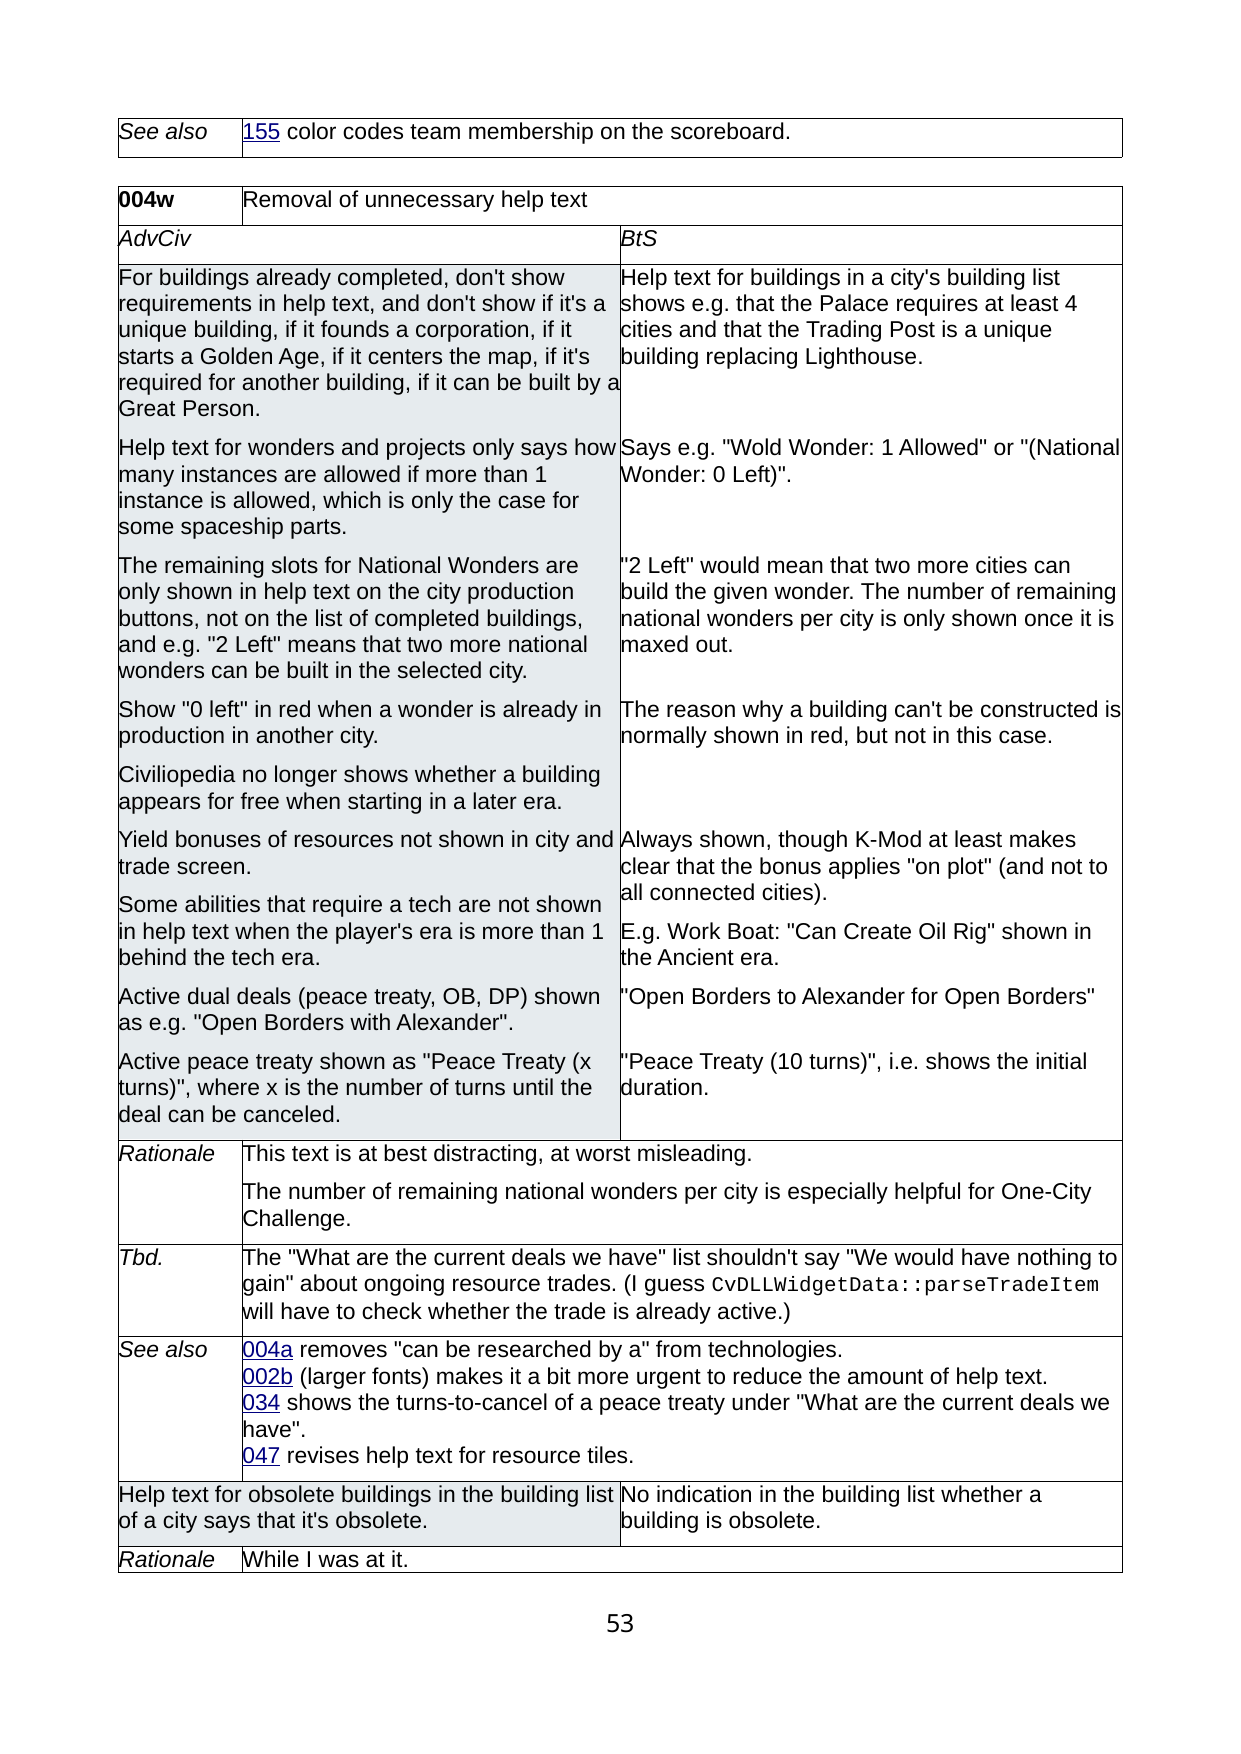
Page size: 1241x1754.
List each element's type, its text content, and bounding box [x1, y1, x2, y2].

table_cell The "What are the current deals we have" list shouldn't say "We would have nothing to gain" about ongoing resource trades. (I guess CvDLLWidgetData::parseTradeItem will have to check whether the trade is already active.) [243, 1245, 1122, 1336]
table_cell Help text for buildings in a city's building list shows e.g. that the Palace requires at least 4 cities and that the Trading Post is a unique building replacing Lighthouse. Says e.g. "Wold Wonder: 1 Allowed" or "(National Wonder: 0 Left)". "2 Left" would mean that two more cities can build the given wonder. The number of remaining national wonders per city is only shown once it is maxed out. The reason why a building can't be constructed is normally shown in red, but not in this case. Always shown, though K-Mod at least makes clear that the bonus applies "on plot" (and not to all connected cities). E.g. Work Boat: "Can Create Oil Rig" shown in the Ancient era. "Open Borders to Alexander for Open Borders" "Peace Treaty (10 turns)", i.e. shows the initial duration. [621, 265, 1122, 1139]
table_cell For buildings already completed, don't show requirements in help text, and don't show if it's a unique building, if it founds a corporation, if it starts a Golden Age, if it centers the map, if it's required for another building, if it can be built by a Great Person. Help text for wonders and projects only says how many instances are allowed if more than 1 instance is allowed, which is only the case for some spaceship parts. The remaining slots for National Wonders are only shown in help text on the city production buttons, not on the list of completed buildings, and e.g. "2 Left" means that two more national wonders can be built in the selected city. Show "0 left" in red when a wonder is already in production in another city. Civiliopedia no longer shows whether a building appears for free when starting in a later era. Yield bonuses of resources not shown in city and trade screen. Some abilities that require a tech are not shown in help text when the player's era is more than 1 behind the tech era. Active dual deals (peace treaty, OB, DP) shown as e.g. "Open Borders with Alexander". Active peace treaty shown as "Peace Treaty (x turns)", where x is the number of turns until the deal can be canceled. [119, 265, 620, 1139]
table_cell 004a removes "can be researched by a" from technologies. 002b (larger fonts) makes it a bit more urgent to reduce the amount of help text. 034 shows the turns-to-cancel of a peace treaty under "What are the current deals we have". 047 revises help text for resource tiles. [243, 1337, 1122, 1481]
table_cell Help text for obsolete buildings in the building list of a city says that it's obsolete. [119, 1482, 620, 1546]
table_cell See also [119, 1337, 242, 1481]
table_cell 155 color codes team membership on the scoreboard. [243, 119, 1122, 157]
table_cell Rationale [119, 1547, 242, 1572]
table_cell Tbd. [119, 1245, 242, 1336]
table_cell BtS [621, 226, 1122, 263]
table_header 004w [119, 187, 242, 225]
table_cell See also [119, 119, 242, 157]
table_cell Rationale [119, 1141, 242, 1243]
table_cell No indication in the building list whether a building is obsolete. [621, 1482, 1122, 1546]
table_cell This text is at best distracting, at worst misleading. The number of remaining national wonders per city is especially helpful for One-City Challenge. [243, 1141, 1122, 1243]
table_cell While I was at it. [243, 1547, 1122, 1572]
table_header Removal of unnecessary help text [243, 187, 1122, 225]
table_cell AdvCiv [119, 226, 620, 263]
